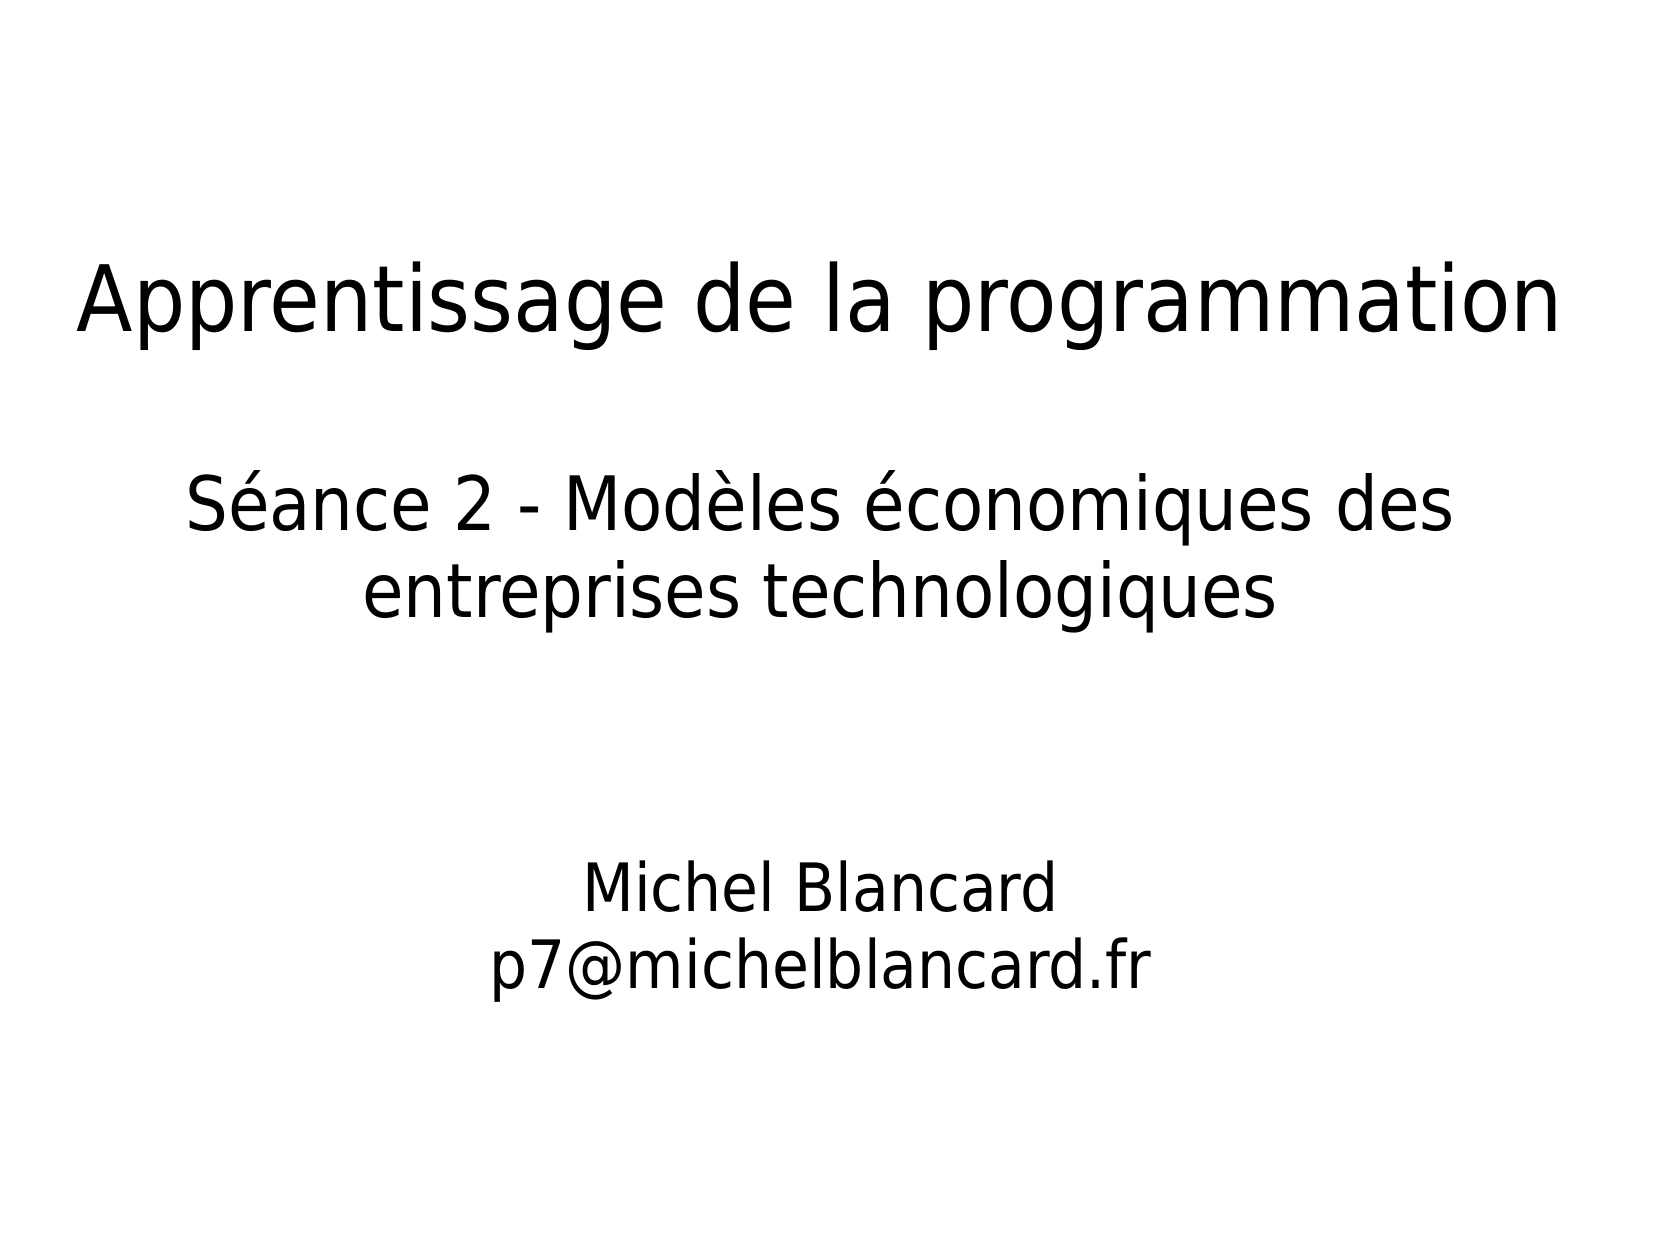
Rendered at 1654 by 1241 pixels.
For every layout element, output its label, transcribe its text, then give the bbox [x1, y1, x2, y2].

title Apprentissage de la programmation Séance 2 - Modèles économiques des entreprises technologiques Michel Blancard p7@michelblancard.fr [35, 246, 1607, 1005]
